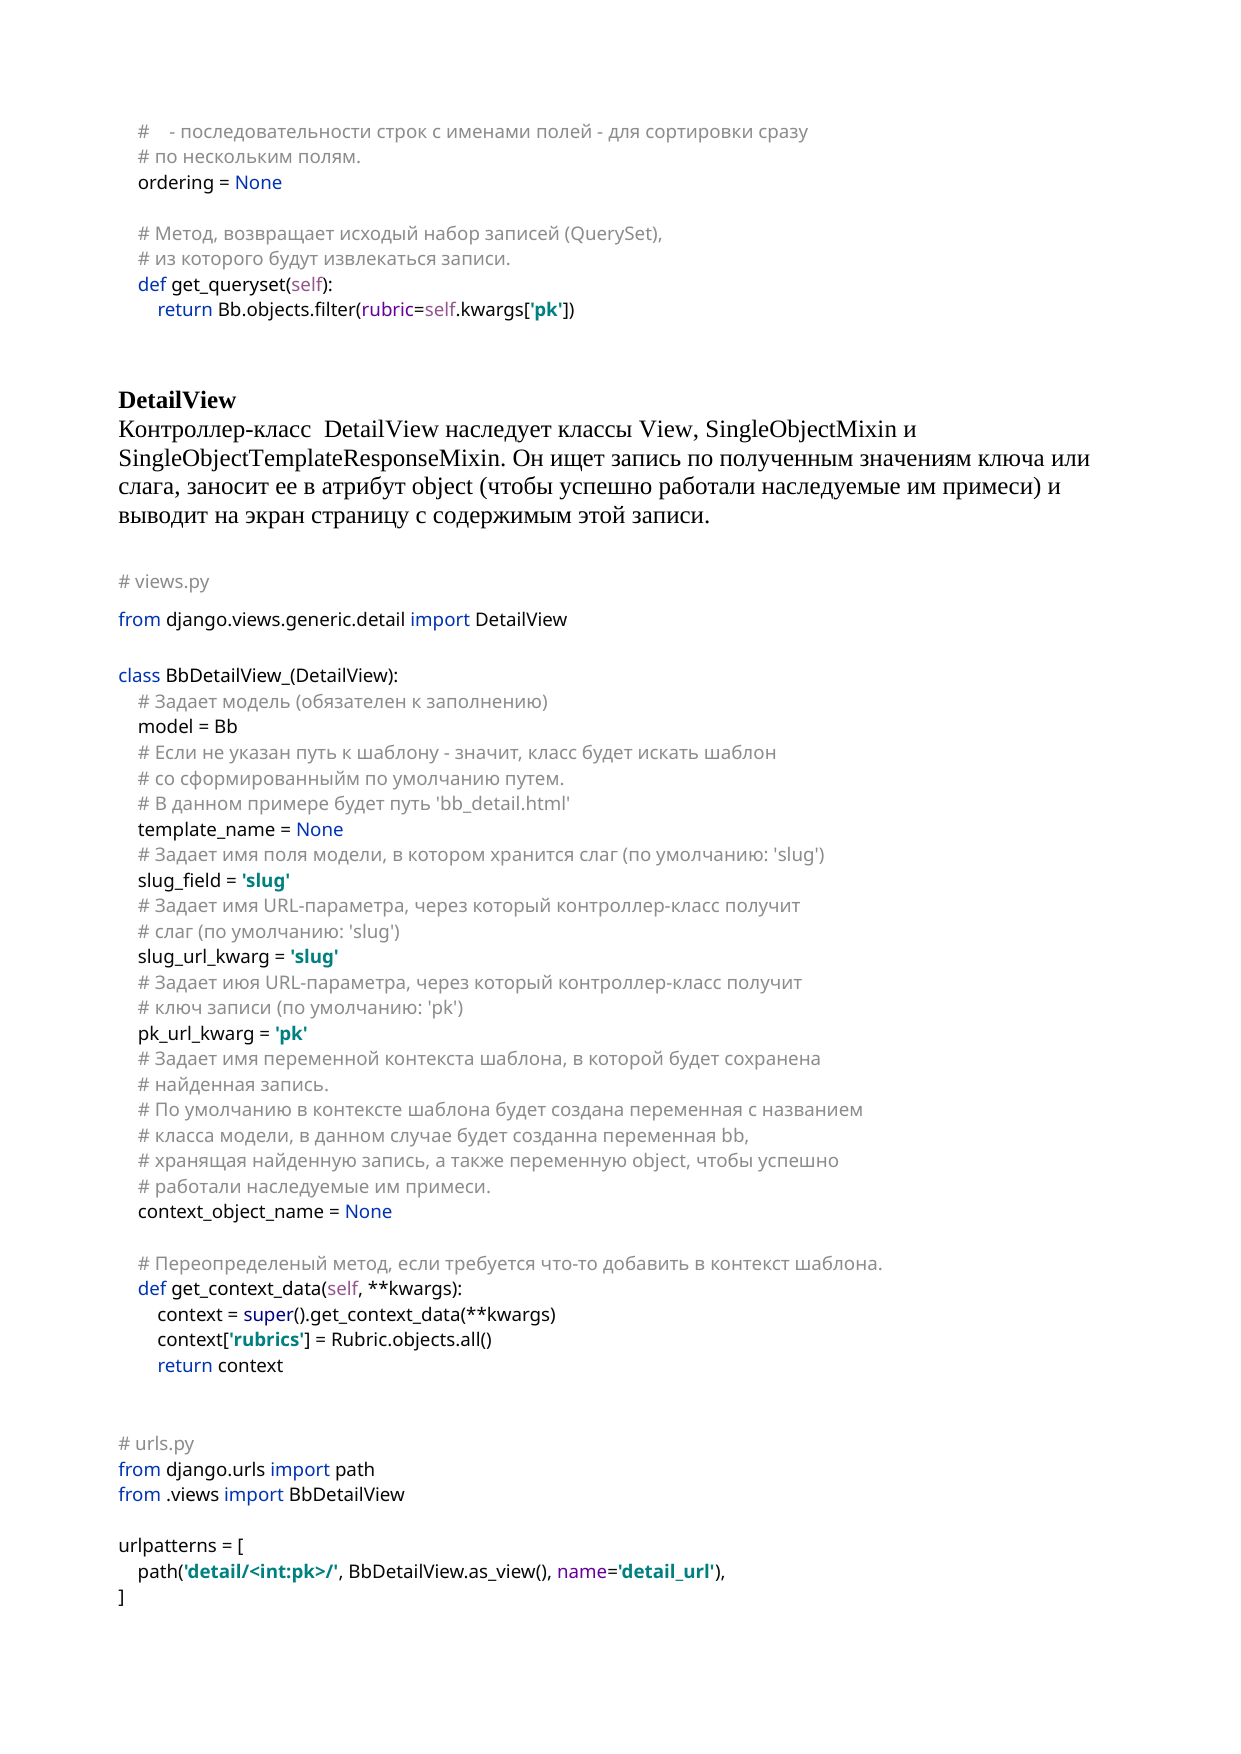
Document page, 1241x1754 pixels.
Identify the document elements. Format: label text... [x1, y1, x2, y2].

text # Метод, возвращает исходый набор записей (QuerySet), # из которого будут извлекаться записи. def get_queryset(self): return Bb.objects.filter(rubric=self.kwargs['pk']) [118, 220, 1122, 322]
text # views.py [118, 568, 1122, 594]
text Контроллер-класс DetailView наследует классы View, SingleObjectMixin и SingleObjectTemplateResponseMixin. Он ищет запись по полученным значениям ключа или слага, заносит ее в атрибут object (чтобы успешно работали наследуемые им примеси) и выводит на экран страницу с содержимым этой записи. [118, 414, 1122, 529]
text # - последовательности строк с именами полей - для сортировки сразу # по нескольким полям. ordering = None [118, 118, 1122, 195]
text DetailView [118, 385, 1122, 414]
text class BbDetailView_(DetailView): # Задает модель (обязателен к заполнению) model = Bb # Если не указан путь к шаблону - значит, класс будет искать шаблон # со сформированныйм по умолчанию путем. # В данном примере будет путь 'bb_detail.html' template_name = None # Задает имя поля модели, в котором хранится слаг (по умолчанию: 'slug') slug_field = 'slug' # Задает имя URL-параметра, через который контроллер-класс получит # слаг (по умолчанию: 'slug') slug_url_kwarg = 'slug' # Задает июя URL-параметра, через который контроллер-класс получит # ключ записи (по умолчанию: 'pk') pk_url_kwarg = 'pk' # Задает имя переменной контекста шаблона, в которой будет сохранена # найденная запись. [118, 637, 1122, 1097]
text # По умолчанию в контексте шаблона будет создана переменная с названием # класса модели, в данном случае будет созданна переменная bb, # хранящая найденную запись, а также переменную object, чтобы успешно # работали наследуемые им примеси. context_object_name = None # Переопределеный метод, если требуется что-то добавить в контекст шаблона. def get_context_data(self, **kwargs): context = super().get_context_data(**kwargs) context['rubrics'] = Rubric.objects.all() return context [118, 1097, 1122, 1424]
text from django.views.generic.detail import DetailView [118, 606, 1122, 631]
text # urls.py from django.urls import path from .views import BbDetailView urlpatterns = [ path('detail/<int:pk>/', BbDetailView.as_view(), name='detail_url'), ] [118, 1430, 1122, 1634]
